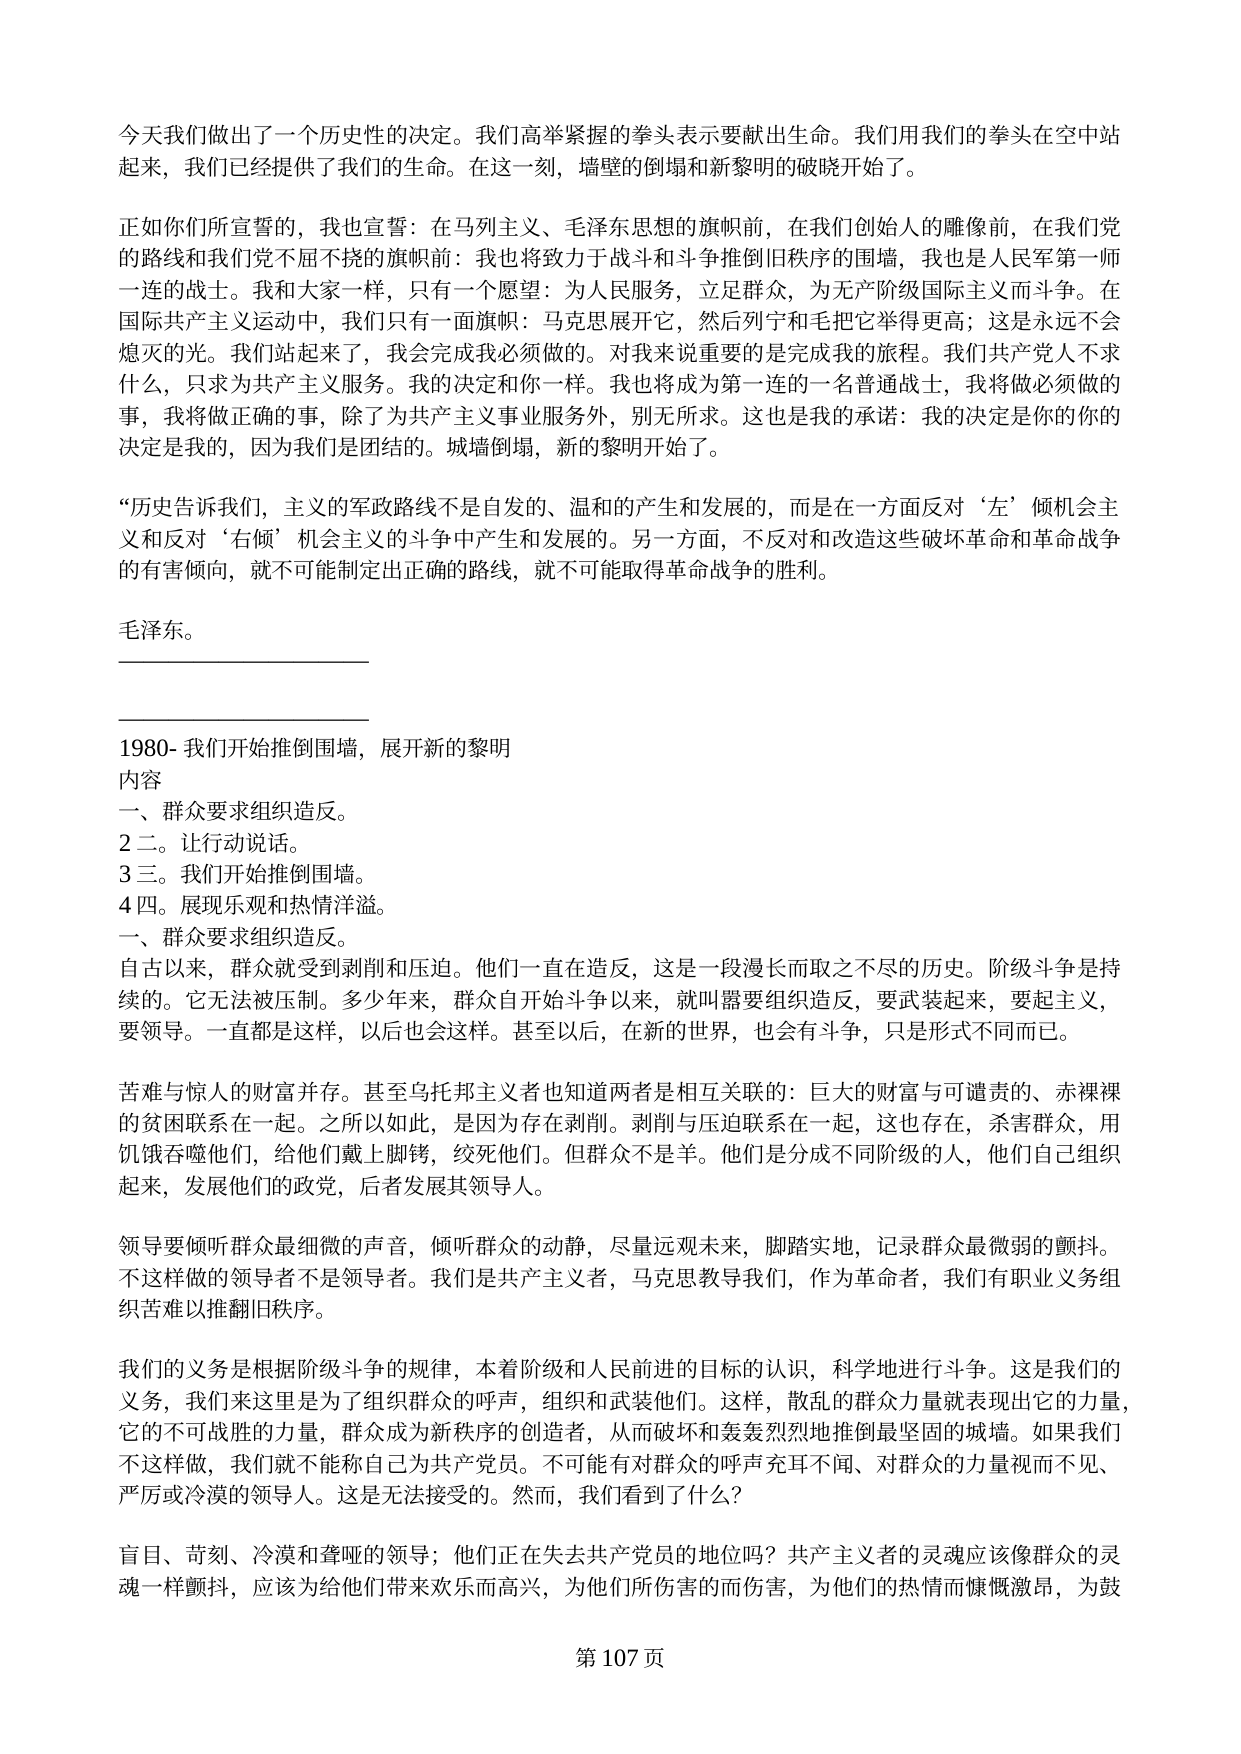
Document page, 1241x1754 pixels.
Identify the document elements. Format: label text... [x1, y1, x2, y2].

text 4四。展现乐观和热情洋溢。 [118, 889, 1122, 920]
text 苦难与惊人的财富并存。甚至乌托邦主义者也知道两者是相互关联的：巨大的财富与可谴责的、赤裸裸的贫困联系在一起。之所以如此，是因为存在剥削。剥削与压迫联系在一起，这也存在，杀害群众，用饥饿吞噬他们，给他们戴上脚铐，绞死他们。但群众不是羊。他们是分成不同阶级的人，他们自己组织起来，发展他们的政党，后者发展其领导人。 [118, 1075, 1122, 1201]
text —————————— [118, 703, 1122, 731]
text 领导要倾听群众最细微的声音，倾听群众的动静，尽量远观未来，脚踏实地，记录群众最微弱的颤抖。不这样做的领导者不是领导者。我们是共产主义者，马克思教导我们，作为革命者，我们有职业义务组织苦难以推翻旧秩序。 [118, 1229, 1122, 1324]
text 正如你们所宣誓的，我也宣誓：在马列主义、毛泽东思想的旗帜前，在我们创始人的雕像前，在我们党的路线和我们党不屈不挠的旗帜前：我也将致力于战斗和斗争推倒旧秩序的围墙，我也是人民军第一师一连的战士。我和大家一样，只有一个愿望：为人民服务，立足群众，为无产阶级国际主义而斗争。在国际共产主义运动中，我们只有一面旗帜：马克思展开它，然后列宁和毛把它举得更高；这是永远不会熄灭的光。我们站起来了，我会完成我必须做的。对我来说重要的是完成我的旅程。我们共产党人不求什么，只求为共产主义服务。我的决定和你一样。我也将成为第一连的一名普通战士，我将做必须做的事，我将做正确的事，除了为共产主义事业服务外，别无所求。这也是我的承诺：我的决定是你的你的决定是我的，因为我们是团结的。城墙倒塌，新的黎明开始了。 [118, 210, 1122, 462]
text 盲目、苛刻、冷漠和聋哑的领导；他们正在失去共产党员的地位吗？共产主义者的灵魂应该像群众的灵魂一样颤抖，应该为给他们带来欢乐而高兴，为他们所伤害的而伤害，为他们的热情而慷慨激昂，为鼓 [118, 1538, 1122, 1601]
text 自古以来，群众就受到剥削和压迫。他们一直在造反，这是一段漫长而取之不尽的历史。阶级斗争是持续的。它无法被压制。多少年来，群众自开始斗争以来，就叫嚣要组织造反，要武装起来，要起主义，要领导。一直都是这样，以后也会这样。甚至以后，在新的世界，也会有斗争，只是形式不同而已。 [118, 952, 1122, 1046]
text 毛泽东。 [118, 614, 1122, 645]
text 我们的义务是根据阶级斗争的规律，本着阶级和人民前进的目标的认识，科学地进行斗争。这是我们的义务，我们来这里是为了组织群众的呼声，组织和武装他们。这样，散乱的群众力量就表现出它的力量，它的不可战胜的力量，群众成为新秩序的创造者，从而破坏和轰轰烈烈地推倒最坚固的城墙。如果我们不这样做，我们就不能称自己为共产党员。不可能有对群众的呼声充耳不闻、对群众的力量视而不见、严厉或冷漠的领导人。这是无法接受的。然而，我们看到了什么？ [118, 1352, 1122, 1510]
text 今天我们做出了一个历史性的决定。我们高举紧握的拳头表示要献出生命。我们用我们的拳头在空中站起来，我们已经提供了我们的生命。在这一刻，墙壁的倒塌和新黎明的破晓开始了。 [118, 118, 1122, 181]
text 一、群众要求组织造反。 [118, 920, 1122, 952]
text —————————— [118, 645, 1122, 674]
text 内容 [118, 763, 1122, 794]
text 2二。让行动说话。 [118, 826, 1122, 857]
text 1980- 我们开始推倒围墙，展开新的黎明 [118, 731, 1122, 763]
text “历史告诉我们，主义的军政路线不是自发的、温和的产生和发展的，而是在一方面反对‘左’倾机会主义和反对‘右倾’机会主义的斗争中产生和发展的。另一方面，不反对和改造这些破坏革命和革命战争的有害倾向，就不可能制定出正确的路线，就不可能取得革命战争的胜利。 [118, 491, 1122, 585]
text 一、群众要求组织造反。 [118, 794, 1122, 826]
text 3三。我们开始推倒围墙。 [118, 857, 1122, 889]
